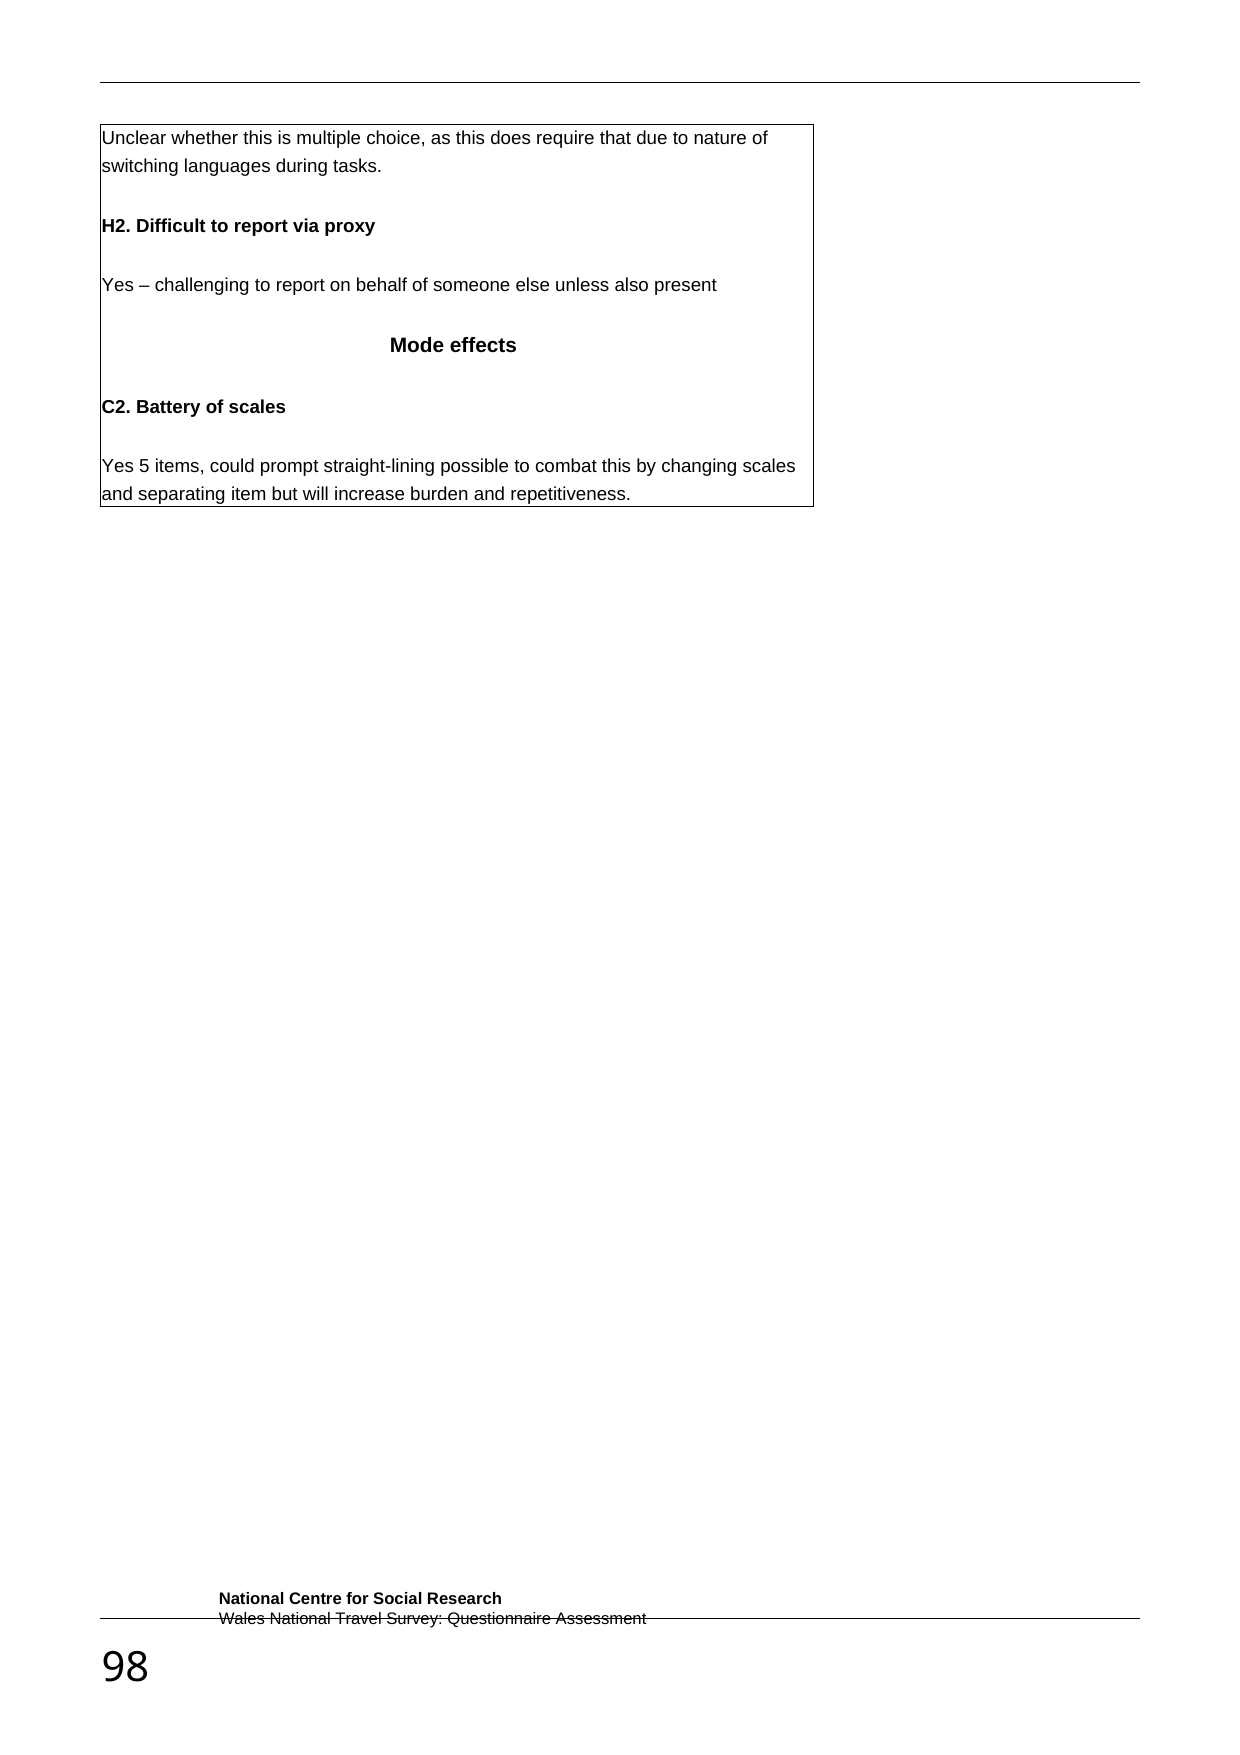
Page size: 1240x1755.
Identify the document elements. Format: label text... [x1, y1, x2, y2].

text H2. Difficult to report via proxy [101, 211, 813, 236]
text C2. Battery of scales [101, 392, 813, 417]
text Unclear whether this is multiple choice, as this does require that due to nature of switching languages during tasks. [101, 125, 813, 177]
text Mode effects [101, 330, 813, 357]
text Yes 5 items, could prompt straight-lining possible to combat this by changing scales and separating item but will increase burden and repetitiveness. [101, 452, 813, 506]
text Yes – challenging to report on behalf of someone else unless also present [101, 271, 813, 295]
